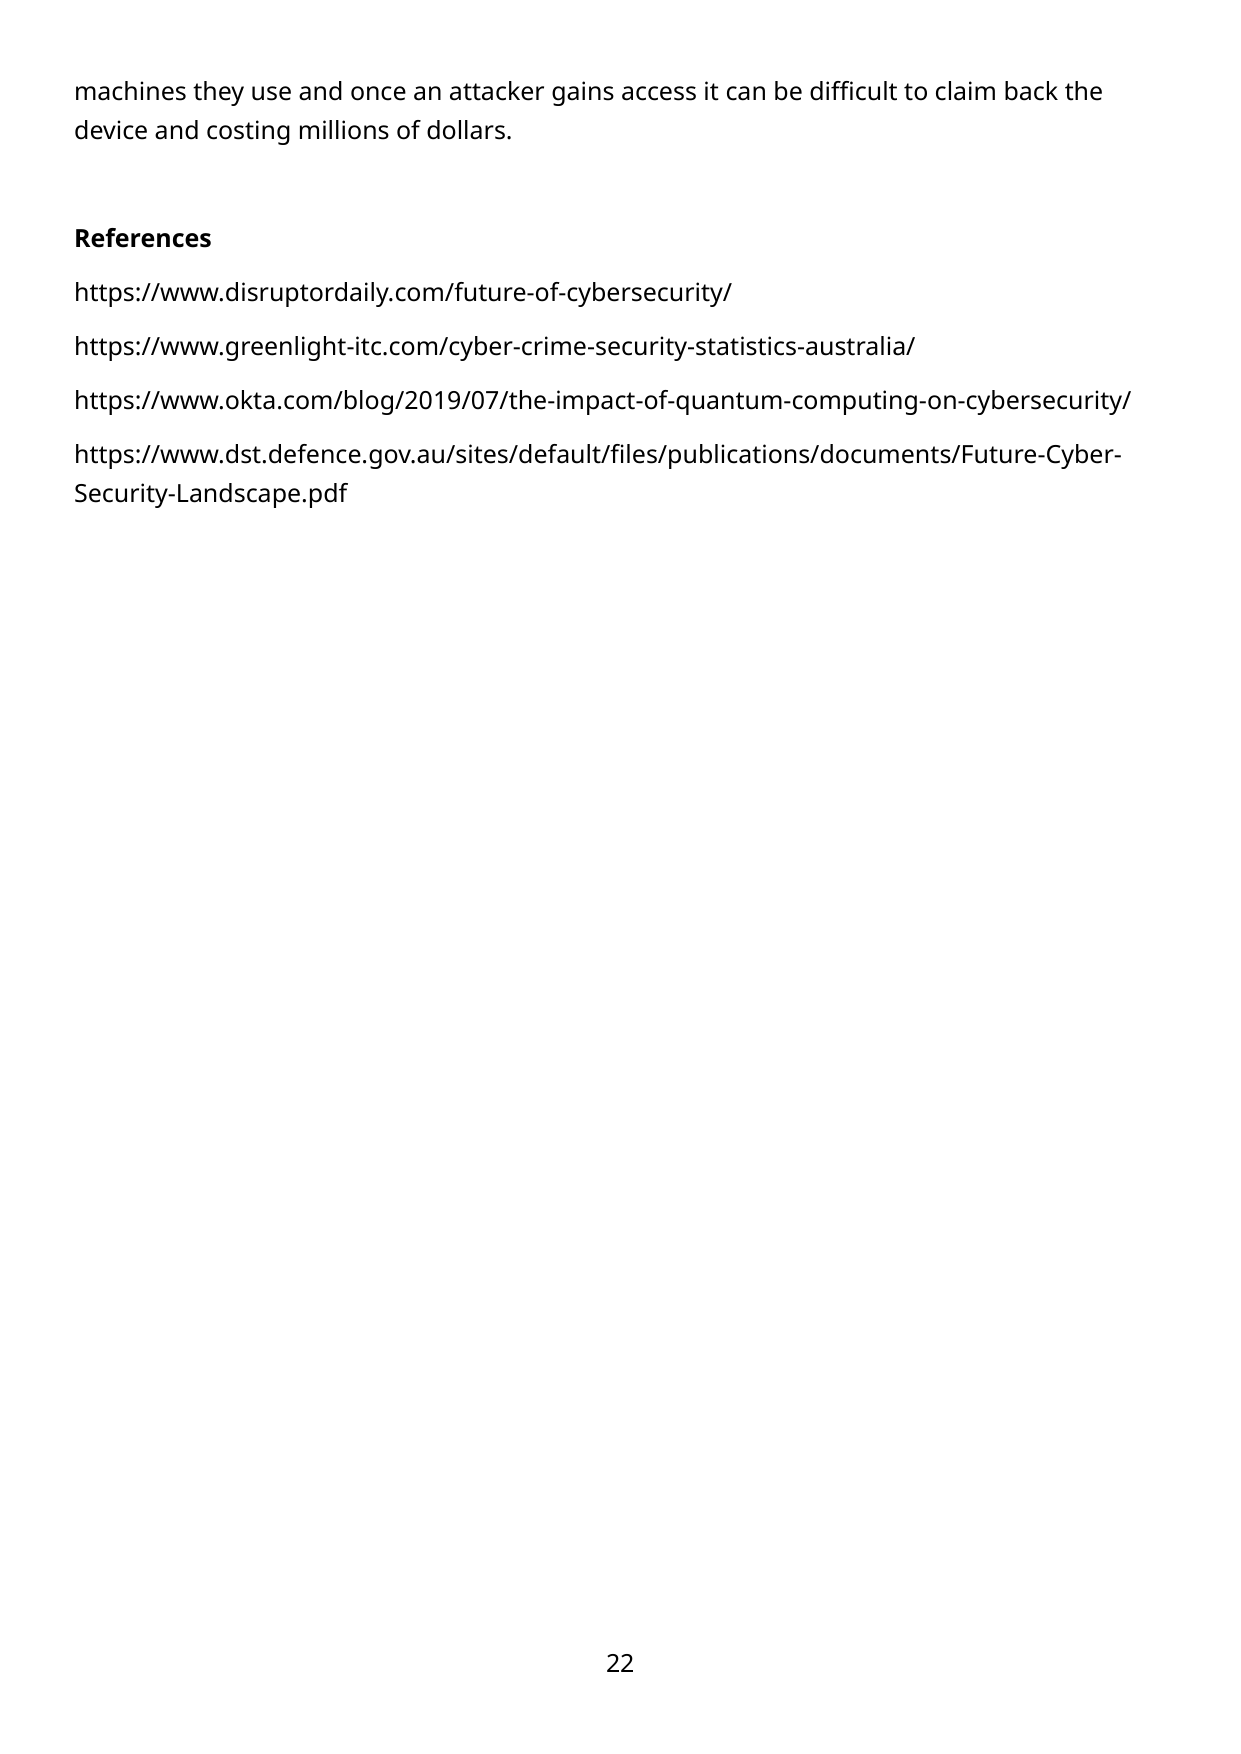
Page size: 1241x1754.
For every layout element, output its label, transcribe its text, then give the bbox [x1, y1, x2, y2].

text https://www.greenlight-itc.com/cyber-crime-security-statistics-australia/ [74, 329, 1166, 363]
text References [74, 221, 1166, 255]
text https://www.disruptordaily.com/future-of-cybersecurity/ [74, 275, 1166, 309]
text https://www.dst.defence.gov.au/sites/default/files/publications/documents/Future-Cyber-Security-Landscape.pdf [74, 437, 1166, 510]
text machines they use and once an attacker gains access it can be difficult to claim back the device and costing millions of dollars. [74, 74, 1166, 147]
text https://www.okta.com/blog/2019/07/the-impact-of-quantum-computing-on-cybersecurity/ [74, 383, 1166, 417]
